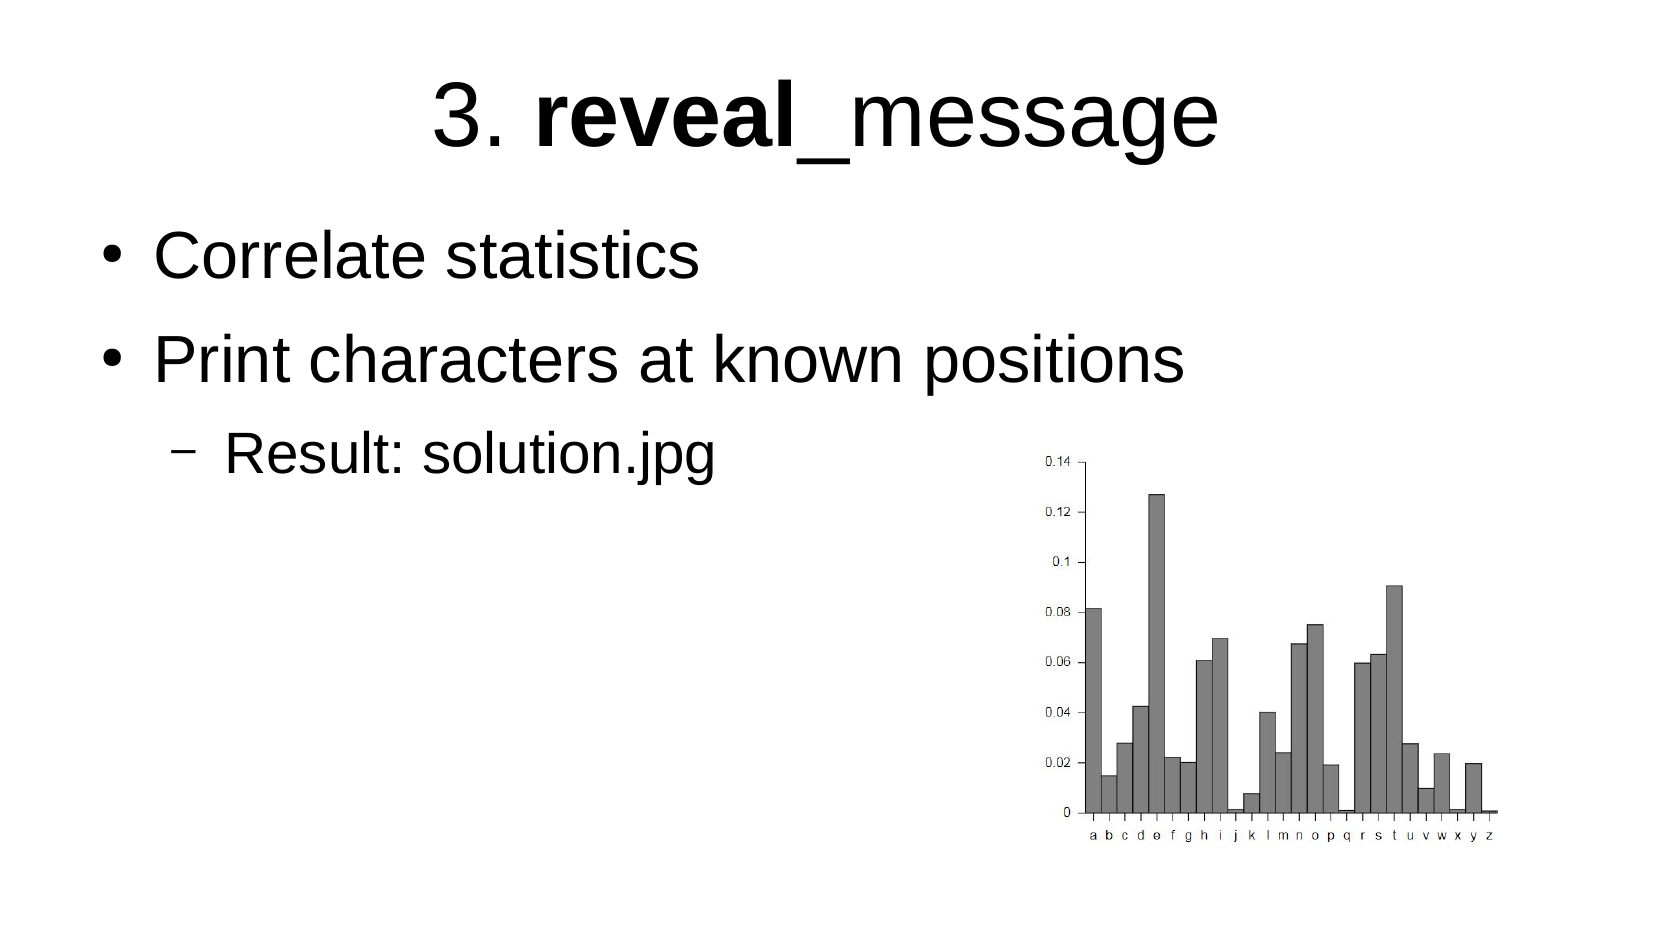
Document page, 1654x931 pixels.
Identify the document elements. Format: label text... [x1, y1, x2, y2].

list Correlate statistics Print characters at known positions Result: solution.jpg [82, 217, 1571, 758]
picture [1039, 444, 1512, 851]
title 3. reveal_message [82, 37, 1571, 193]
